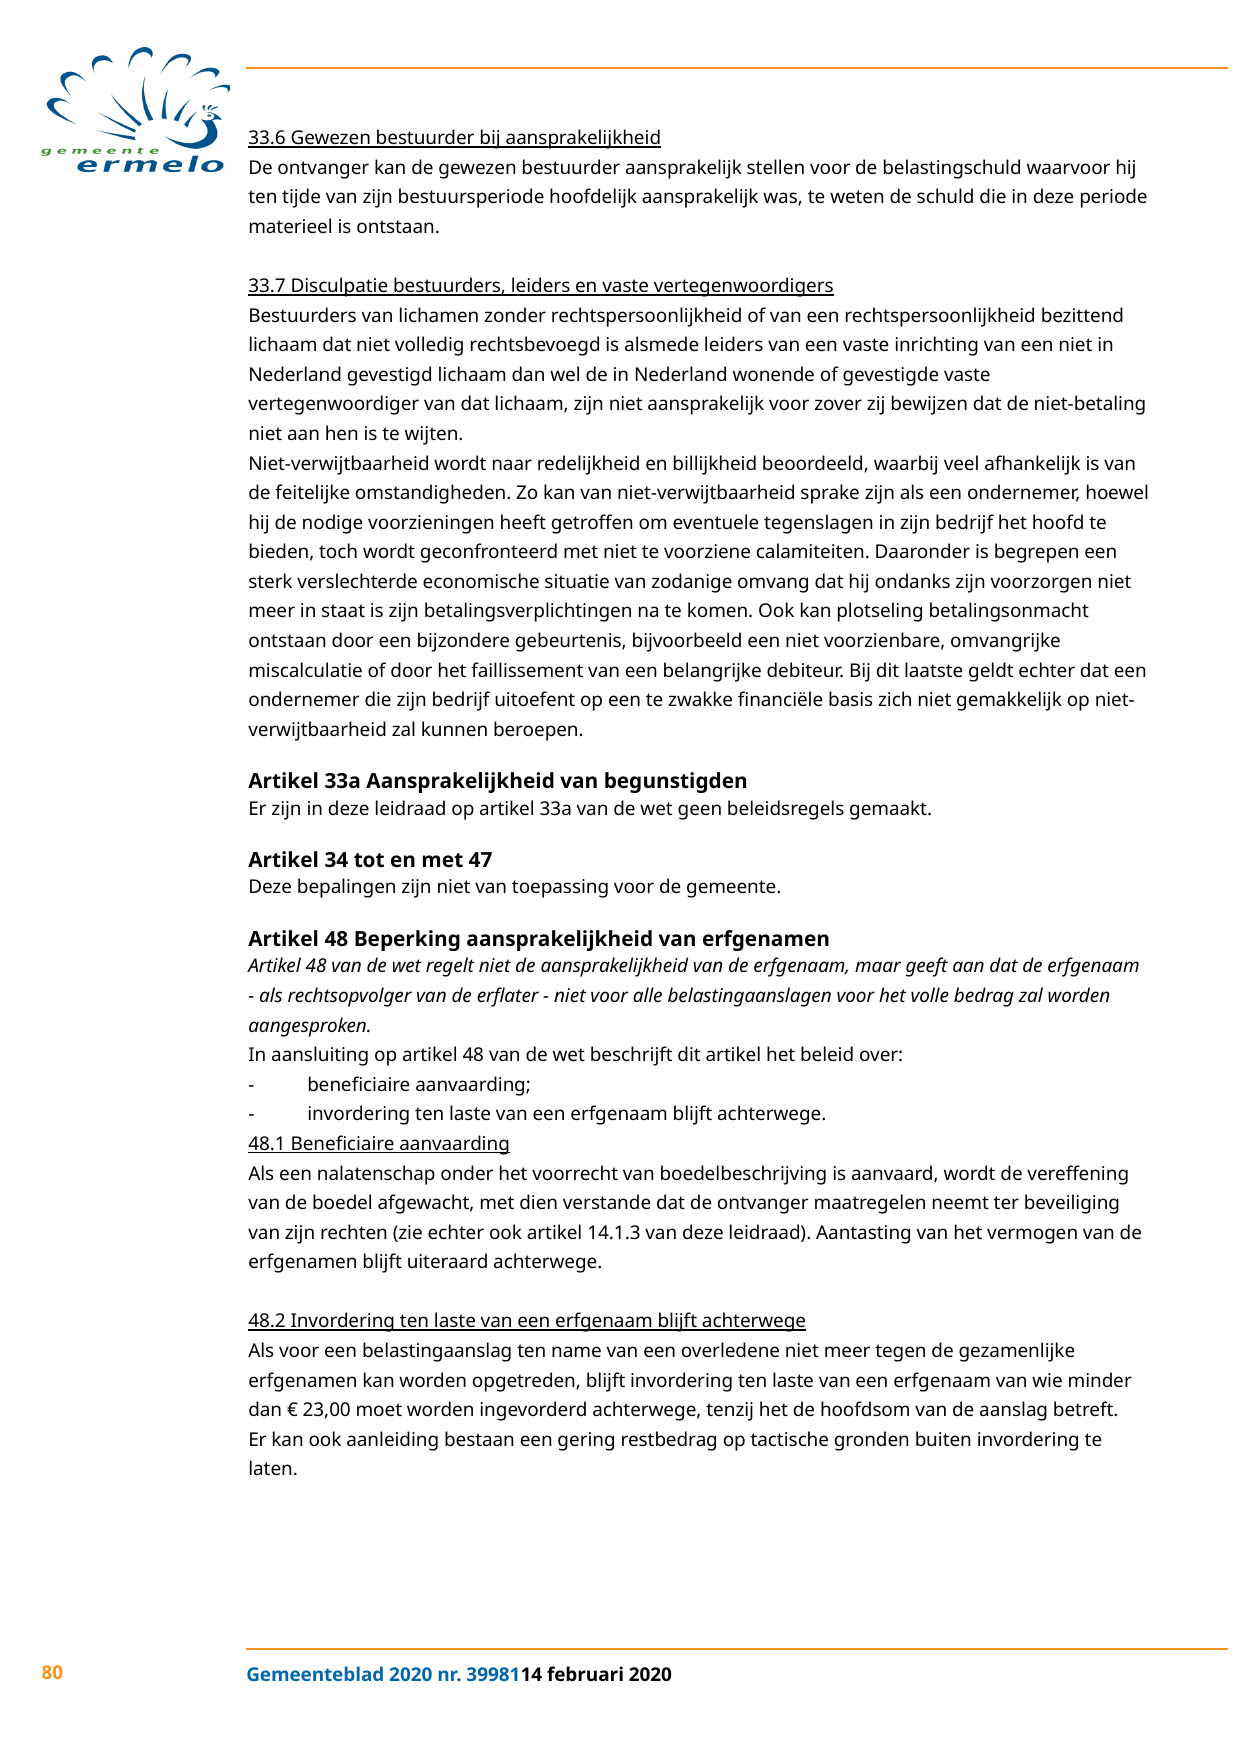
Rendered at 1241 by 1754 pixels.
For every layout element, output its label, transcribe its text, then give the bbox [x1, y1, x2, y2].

text Als voor een belastingaanslag ten name van een overledene niet meer tegen de gezamenlijke erfgenamen kan worden opgetreden, blijft invordering ten laste van een erfgenaam van wie minder dan € 23,00 moet worden ingevorderd achterwege, tenzij het de hoofdsom van de aanslag betreft. [248, 1337, 1152, 1422]
text 48.1 Beneficiaire aanvaarding [248, 1130, 1152, 1156]
picture [41, 47, 231, 172]
text Artikel 33a Aansprakelijkheid van begunstigden [248, 766, 1152, 795]
list invordering ten laste van een erfgenaam blijft achterwege. [248, 1101, 1152, 1126]
text De ontvanger kan de gewezen bestuurder aansprakelijk stellen voor de belastingschuld waarvoor hij ten tijde van zijn bestuursperiode hoofdelijk aansprakelijk was, te weten de schuld die in deze periode materieel is ontstaan. [248, 154, 1152, 239]
text Deze bepalingen zijn niet van toepassing voor de gemeente. [248, 874, 1152, 899]
text 48.2 Invordering ten laste van een erfgenaam blijft achterwege [248, 1308, 1152, 1333]
text Er zijn in deze leidraad op artikel 33a van de wet geen beleidsregels gemaakt. [248, 795, 1152, 821]
text In aansluiting op artikel 48 van de wet beschrijft dit artikel het beleid over: [248, 1041, 1152, 1067]
list beneficiaire aanvaarding; [248, 1071, 1152, 1097]
text Niet-verwijtbaarheid wordt naar redelijkheid en billijkheid beoordeeld, waarbij veel afhankelijk is van de feitelijke omstandigheden. Zo kan van niet-verwijtbaarheid sprake zijn als een ondernemer, hoewel hij de nodige voorzieningen heeft getroffen om eventuele tegenslagen in zijn bedrijf het hoofd te bieden, toch wordt geconfronteerd met niet te voorziene calamiteiten. Daaronder is begrepen een sterk verslechterde economische situatie van zodanige omvang dat hij ondanks zijn voorzorgen niet meer in staat is zijn betalingsverplichtingen na te komen. Ook kan plotseling betalingsonmacht ontstaan door een bijzondere gebeurtenis, bijvoorbeeld een niet voorzienbare, omvangrijke miscalculatie of door het faillissement van een belangrijke debiteur. Bij dit laatste geldt echter dat een ondernemer die zijn bedrijf uitoefent op een te zwakke financiële basis zich niet gemakkelijk op niet-verwijtbaarheid zal kunnen beroepen. [248, 450, 1152, 742]
text 33.6 Gewezen bestuurder bij aansprakelijkheid [248, 124, 1152, 150]
text Er kan ook aanleiding bestaan een gering restbedrag op tactische gronden buiten invordering te laten. [248, 1426, 1152, 1481]
text Artikel 34 tot en met 47 [248, 845, 1152, 874]
text Als een nalatenschap onder het voorrecht van boedelbeschrijving is aanvaard, wordt de vereffening van de boedel afgewacht, met dien verstande dat de ontvanger maatregelen neemt ter beveiliging van zijn rechten (zie echter ook artikel 14.1.3 van deze leidraad). Aantasting van het vermogen van de erfgenamen blijft uiteraard achterwege. [248, 1160, 1152, 1274]
text Artikel 48 Beperking aansprakelijkheid van erfgenamen [248, 924, 1152, 953]
text Bestuurders van lichamen zonder rechtspersoonlijkheid of van een rechtspersoonlijkheid bezittend lichaam dat niet volledig rechtsbevoegd is alsmede leiders van een vaste inrichting van een niet in Nederland gevestigd lichaam dan wel de in Nederland wonende of gevestigde vaste vertegenwoordiger van dat lichaam, zijn niet aansprakelijk voor zover zij bewijzen dat de niet-betaling niet aan hen is te wijten. [248, 302, 1152, 446]
text Artikel 48 van de wet regelt niet de aansprakelijkheid van de erfgenaam, maar geeft aan dat de erfgenaam - als rechtsopvolger van de erflater - niet voor alle belastingaanslagen voor het volle bedrag zal worden aangesproken. [248, 953, 1152, 1037]
text 33.7 Disculpatie bestuurders, leiders en vaste vertegenwoordigers [248, 272, 1152, 298]
